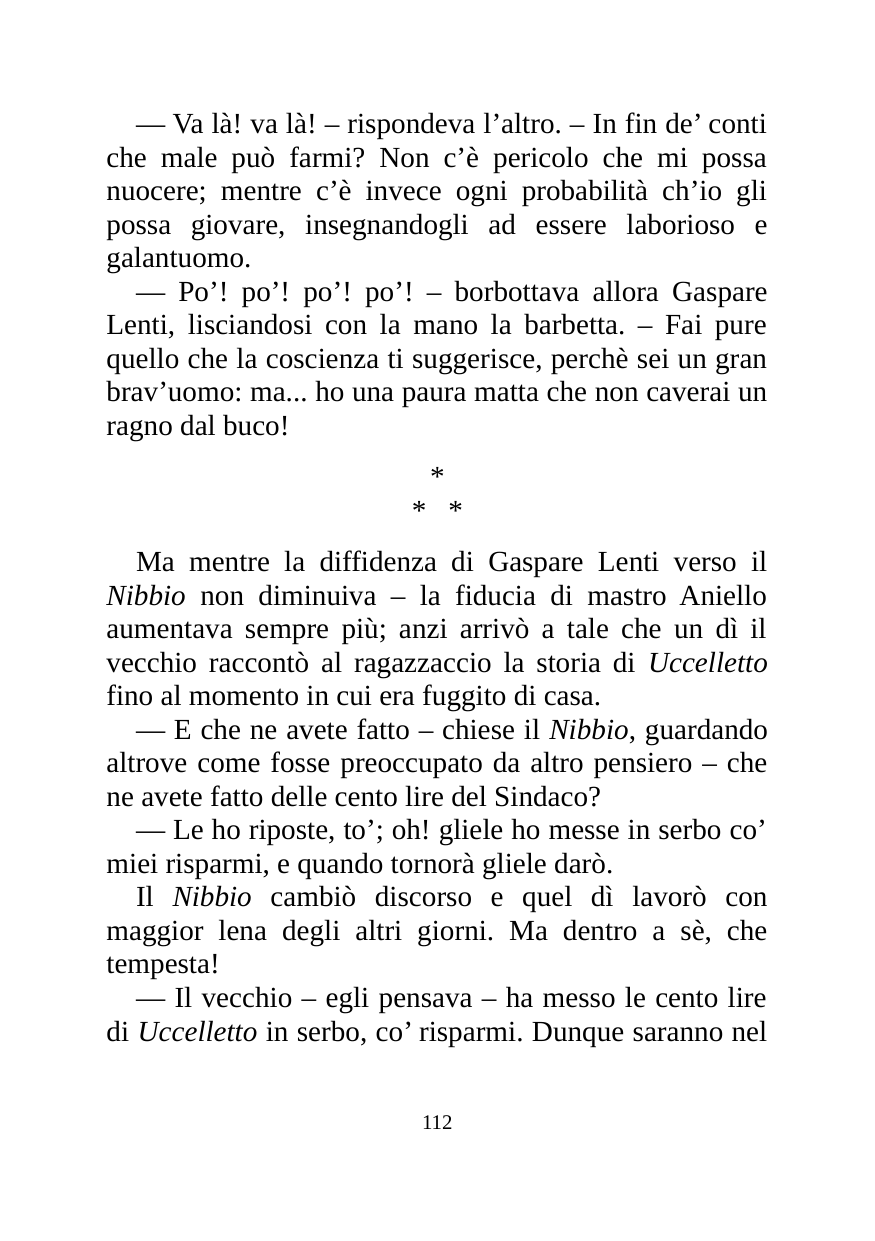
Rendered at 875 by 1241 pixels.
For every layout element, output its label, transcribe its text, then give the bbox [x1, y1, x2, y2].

text * * * [106, 459, 768, 526]
text — Po’! po’! po’! po’! – borbottava allora Gaspare Lenti, lisciandosi con la mano la barbetta. – Fai pure quello che la coscienza ti suggerisce, perchè sei un gran brav’uomo: ma... ho una paura matta che non caverai un ragno dal buco! [106, 274, 768, 442]
text — Il vecchio – egli pensava – ha messo le cento lire di Uccelletto in serbo, co’ risparmi. Dunque saranno nel [106, 980, 768, 1047]
text — E che ne avete fatto – chiese il Nibbio, guardando altrove come fosse preoccupato da altro pensiero – che ne avete fatto delle cento lire del Sindaco? [106, 712, 768, 812]
text Ma mentre la diffidenza di Gaspare Lenti verso il Nibbio non diminuiva – la fiducia di mastro Aniello aumentava sempre più; anzi arrivò a tale che un dì il vecchio raccontò al ragazzaccio la storia di Uccelletto fino al momento in cui era fuggito di casa. [106, 544, 768, 712]
text Il Nibbio cambiò discorso e quel dì lavorò con maggior lena degli altri giorni. Ma dentro a sè, che tempesta! [106, 879, 768, 980]
text — Le ho riposte, to’; oh! gliele ho messe in serbo co’ miei risparmi, e quando tornorà gliele darò. [106, 812, 768, 879]
text — Va là! va là! – rispondeva l’altro. – In fin de’ conti che male può farmi? Non c’è pericolo che mi possa nuocere; mentre c’è invece ogni probabilità ch’io gli possa giovare, insegnandogli ad essere laborioso e galantuomo. [106, 106, 768, 274]
